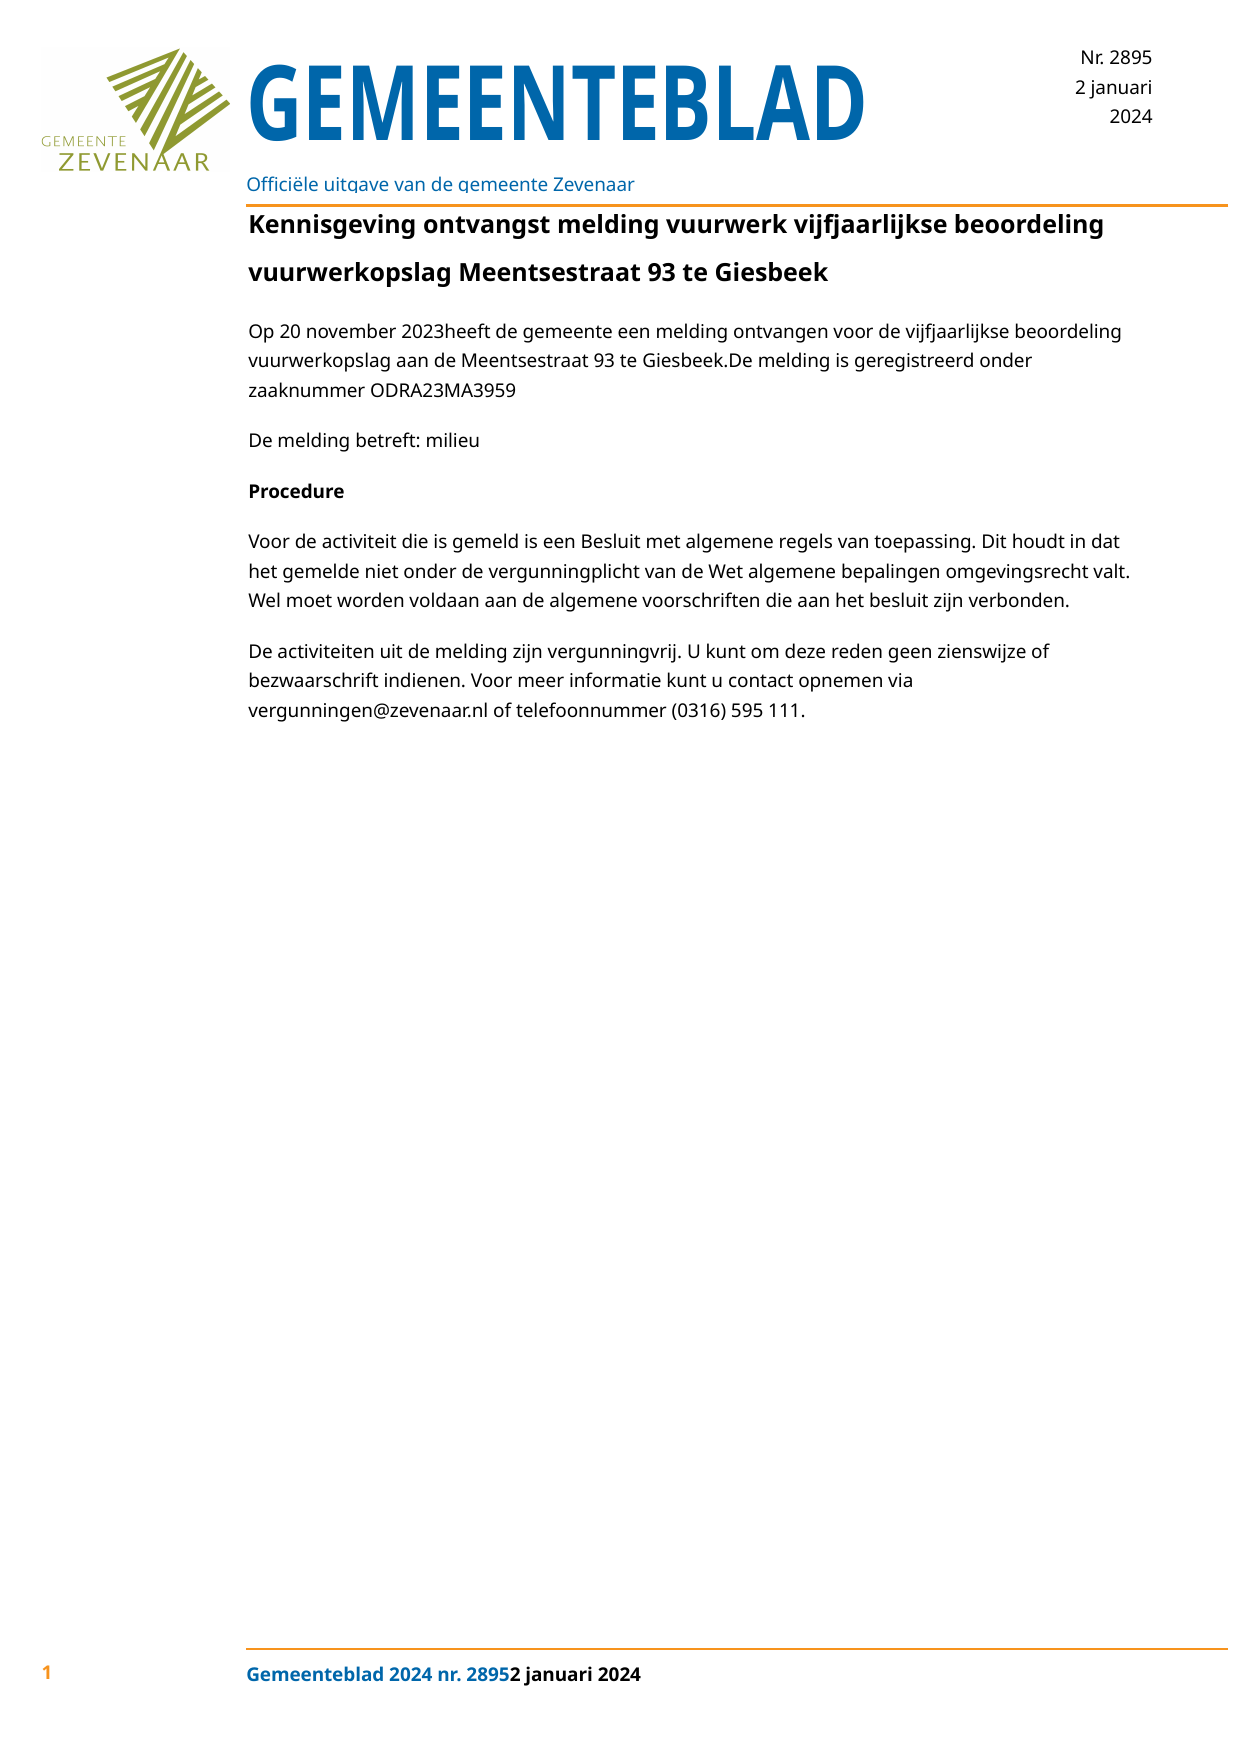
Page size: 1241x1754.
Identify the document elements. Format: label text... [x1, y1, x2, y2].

text De melding betreft: milieu [248, 427, 1152, 453]
text Voor de activiteit die is gemeld is een Besluit met algemene regels van toepassing. Dit houdt in dat het gemelde niet onder de vergunningplicht van de Wet algemene bepalingen omgevingsrecht valt. Wel moet worden voldaan aan de algemene voorschriften die aan het besluit zijn verbonden. [248, 528, 1152, 613]
text De activiteiten uit de melding zijn vergunningvrij. U kunt om deze reden geen zienswijze of bezwaarschrift indienen. Voor meer informatie kunt u contact opnemen via vergunningen@zevenaar.nl of telefoonnummer (0316) 595 111. [248, 638, 1152, 723]
text Op 20 november 2023heeft de gemeente een melding ontvangen voor de vijfjaarlijkse beoordeling vuurwerkopslag aan de Meentsestraat 93 te Giesbeek.De melding is geregistreerd onder zaaknummer ODRA23MA3959 [248, 318, 1152, 403]
text Procedure [248, 478, 1152, 504]
picture [41, 47, 231, 172]
text Kennisgeving ontvangst melding vuurwerk vijfjaarlijkse beoordeling vuurwerkopslag Meentsestraat 93 te Giesbeek [248, 207, 1152, 288]
